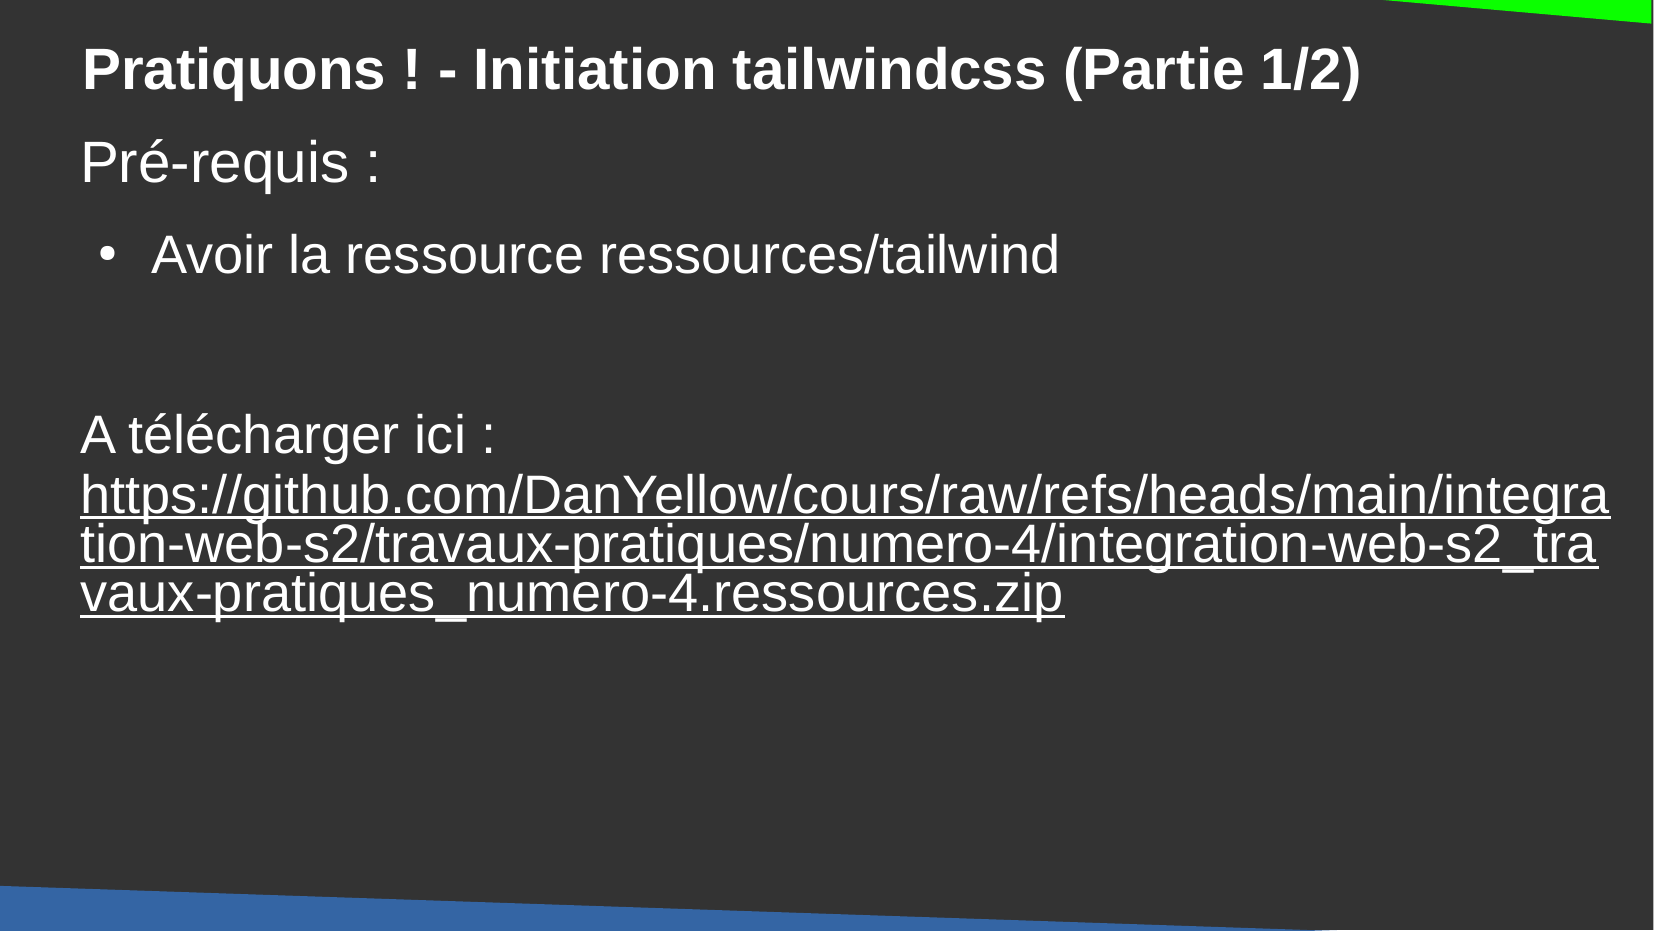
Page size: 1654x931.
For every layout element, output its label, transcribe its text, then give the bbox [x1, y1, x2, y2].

title Pratiquons ! - Initiation tailwindcss (Partie 1/2) [82, 37, 1571, 114]
text_box [1383, 0, 1652, 24]
text_box [0, 885, 1337, 931]
list Pré-requis : Avoir la ressource ressources/tailwind A télécharger ici : https://github.com/DanYellow/cours/raw/refs/heads/main/integration-web-s2/travaux-pratiques/numero-4/integration-web-s2_travaux-pratiques_numero-4.ressources.zip [80, 129, 1620, 715]
